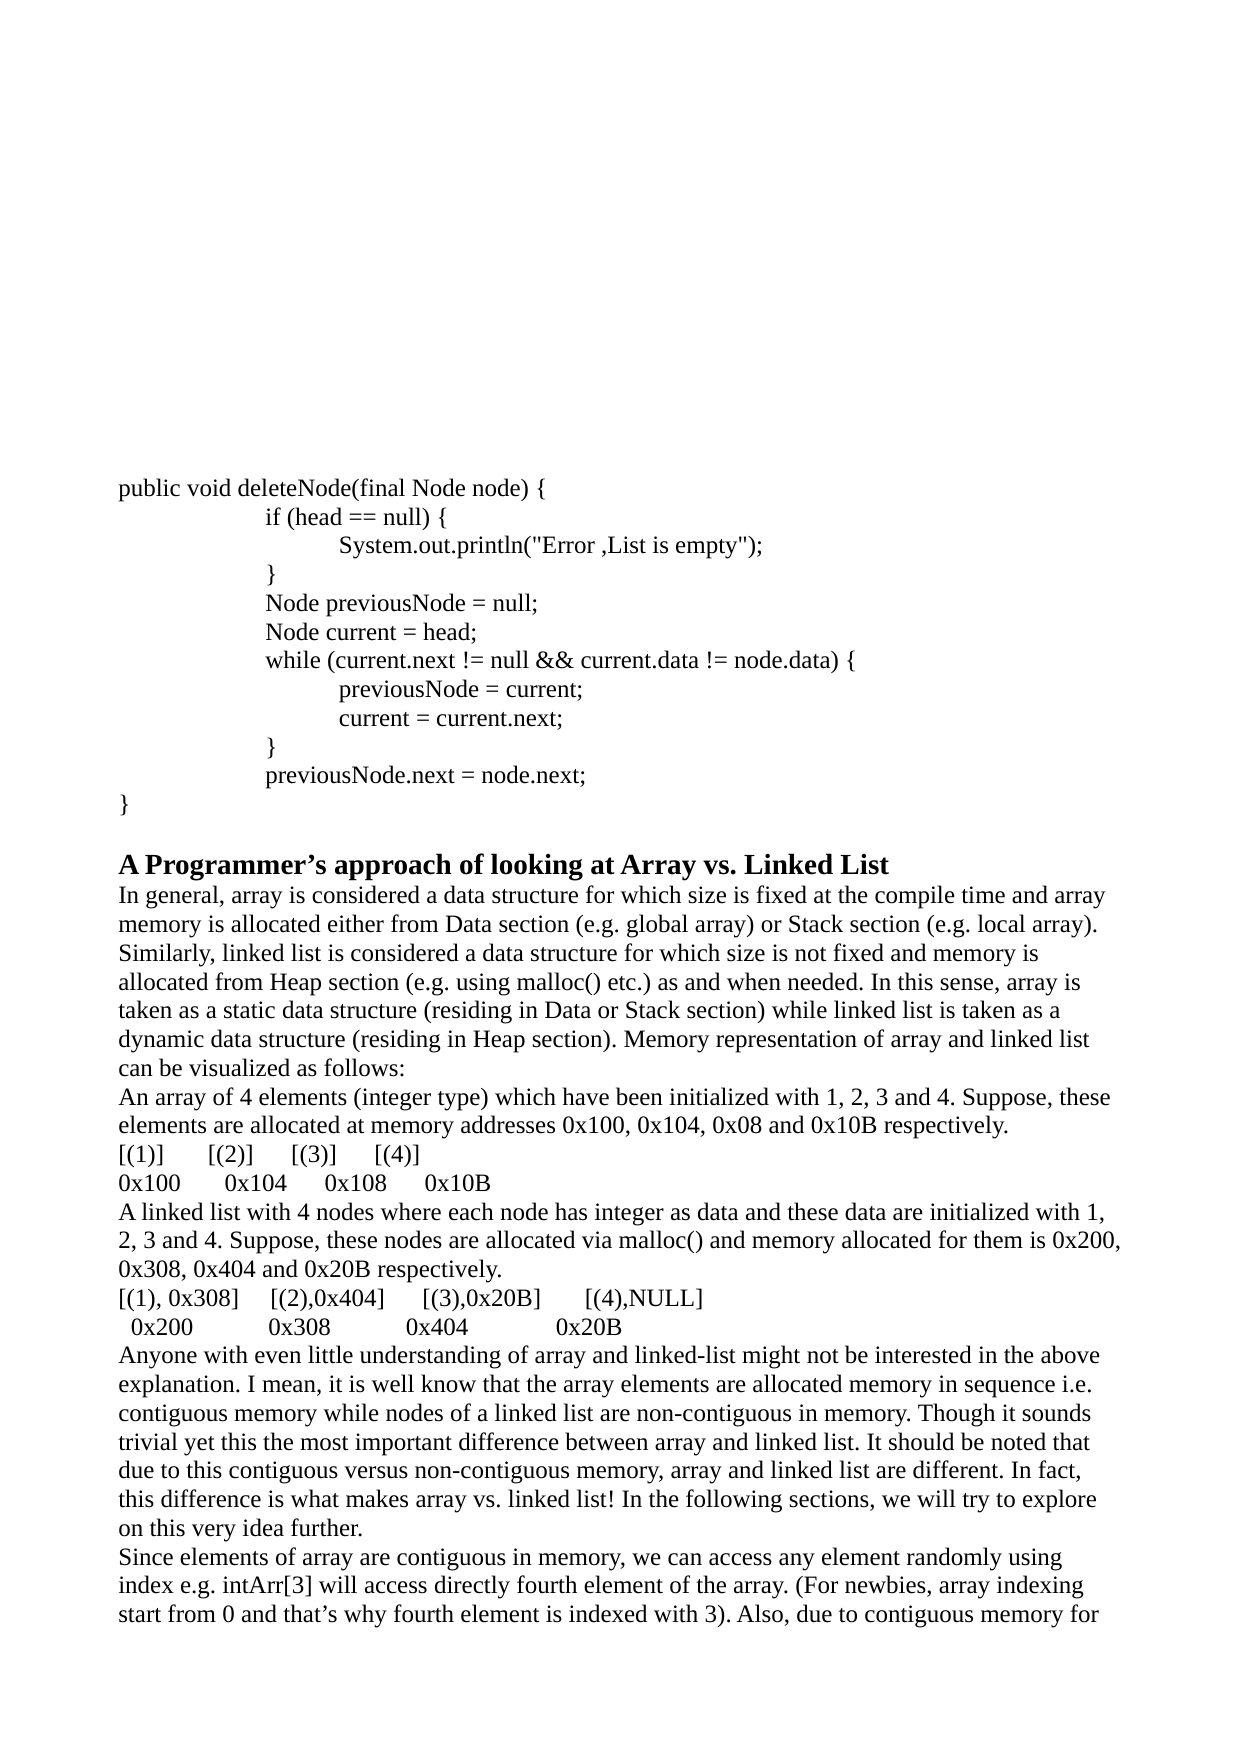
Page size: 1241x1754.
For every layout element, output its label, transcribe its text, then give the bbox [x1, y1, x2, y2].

text } [118, 559, 1122, 588]
text while (current.next != null && current.data != node.data) { [118, 646, 1122, 674]
text previousNode = current; [118, 674, 1122, 703]
text previousNode.next = node.next; [118, 761, 1122, 789]
text [(1)] [(2)] [(3)] [(4)] [118, 1139, 1122, 1168]
text A Programmer’s approach of looking at Array vs. Linked List [118, 847, 1122, 880]
text 0x100 0x104 0x108 0x10B [118, 1168, 1122, 1197]
text [(1), 0x308] [(2),0x404] [(3),0x20B] [(4),NULL] [118, 1283, 1122, 1312]
text public void deleteNode(final Node node) { [118, 473, 1122, 502]
text Node previousNode = null; [118, 588, 1122, 617]
text System.out.println("Error ,List is empty"); [118, 531, 1122, 559]
text Since elements of array are contiguous in memory, we can access any element randomly using index e.g. intArr[3] will access directly fourth element of the array. (For newbies, array indexing start from 0 and that’s why fourth element is indexed with 3). Also, due to contiguous memory for [118, 1542, 1122, 1628]
text An array of 4 elements (integer type) which have been initialized with 1, 2, 3 and 4. Suppose, these elements are allocated at memory addresses 0x100, 0x104, 0x08 and 0x10B respectively. [118, 1082, 1122, 1139]
text 0x200 0x308 0x404 0x20B [118, 1312, 1122, 1340]
text } [118, 789, 1122, 818]
text current = current.next; [118, 703, 1122, 732]
text A linked list with 4 nodes where each node has integer as data and these data are initialized with 1, 2, 3 and 4. Suppose, these nodes are allocated via malloc() and memory allocated for them is 0x200, 0x308, 0x404 and 0x20B respectively. [118, 1197, 1122, 1283]
text In general, array is considered a data structure for which size is fixed at the compile time and array memory is allocated either from Data section (e.g. global array) or Stack section (e.g. local array). Similarly, linked list is considered a data structure for which size is not fixed and memory is allocated from Heap section (e.g. using malloc() etc.) as and when needed. In this sense, array is taken as a static data structure (residing in Data or Stack section) while linked list is taken as a dynamic data structure (residing in Heap section). Memory representation of array and linked list can be visualized as follows: [118, 880, 1122, 1082]
text } [118, 732, 1122, 761]
text if (head == null) { [118, 502, 1122, 531]
text Anyone with even little understanding of array and linked-list might not be interested in the above explanation. I mean, it is well know that the array elements are allocated memory in sequence i.e. contiguous memory while nodes of a linked list are non-contiguous in memory. Though it sounds trivial yet this the most important difference between array and linked list. It should be noted that due to this contiguous versus non-contiguous memory, array and linked list are different. In fact, this difference is what makes array vs. linked list! In the following sections, we will try to explore on this very idea further. [118, 1340, 1122, 1542]
text Node current = head; [118, 617, 1122, 646]
